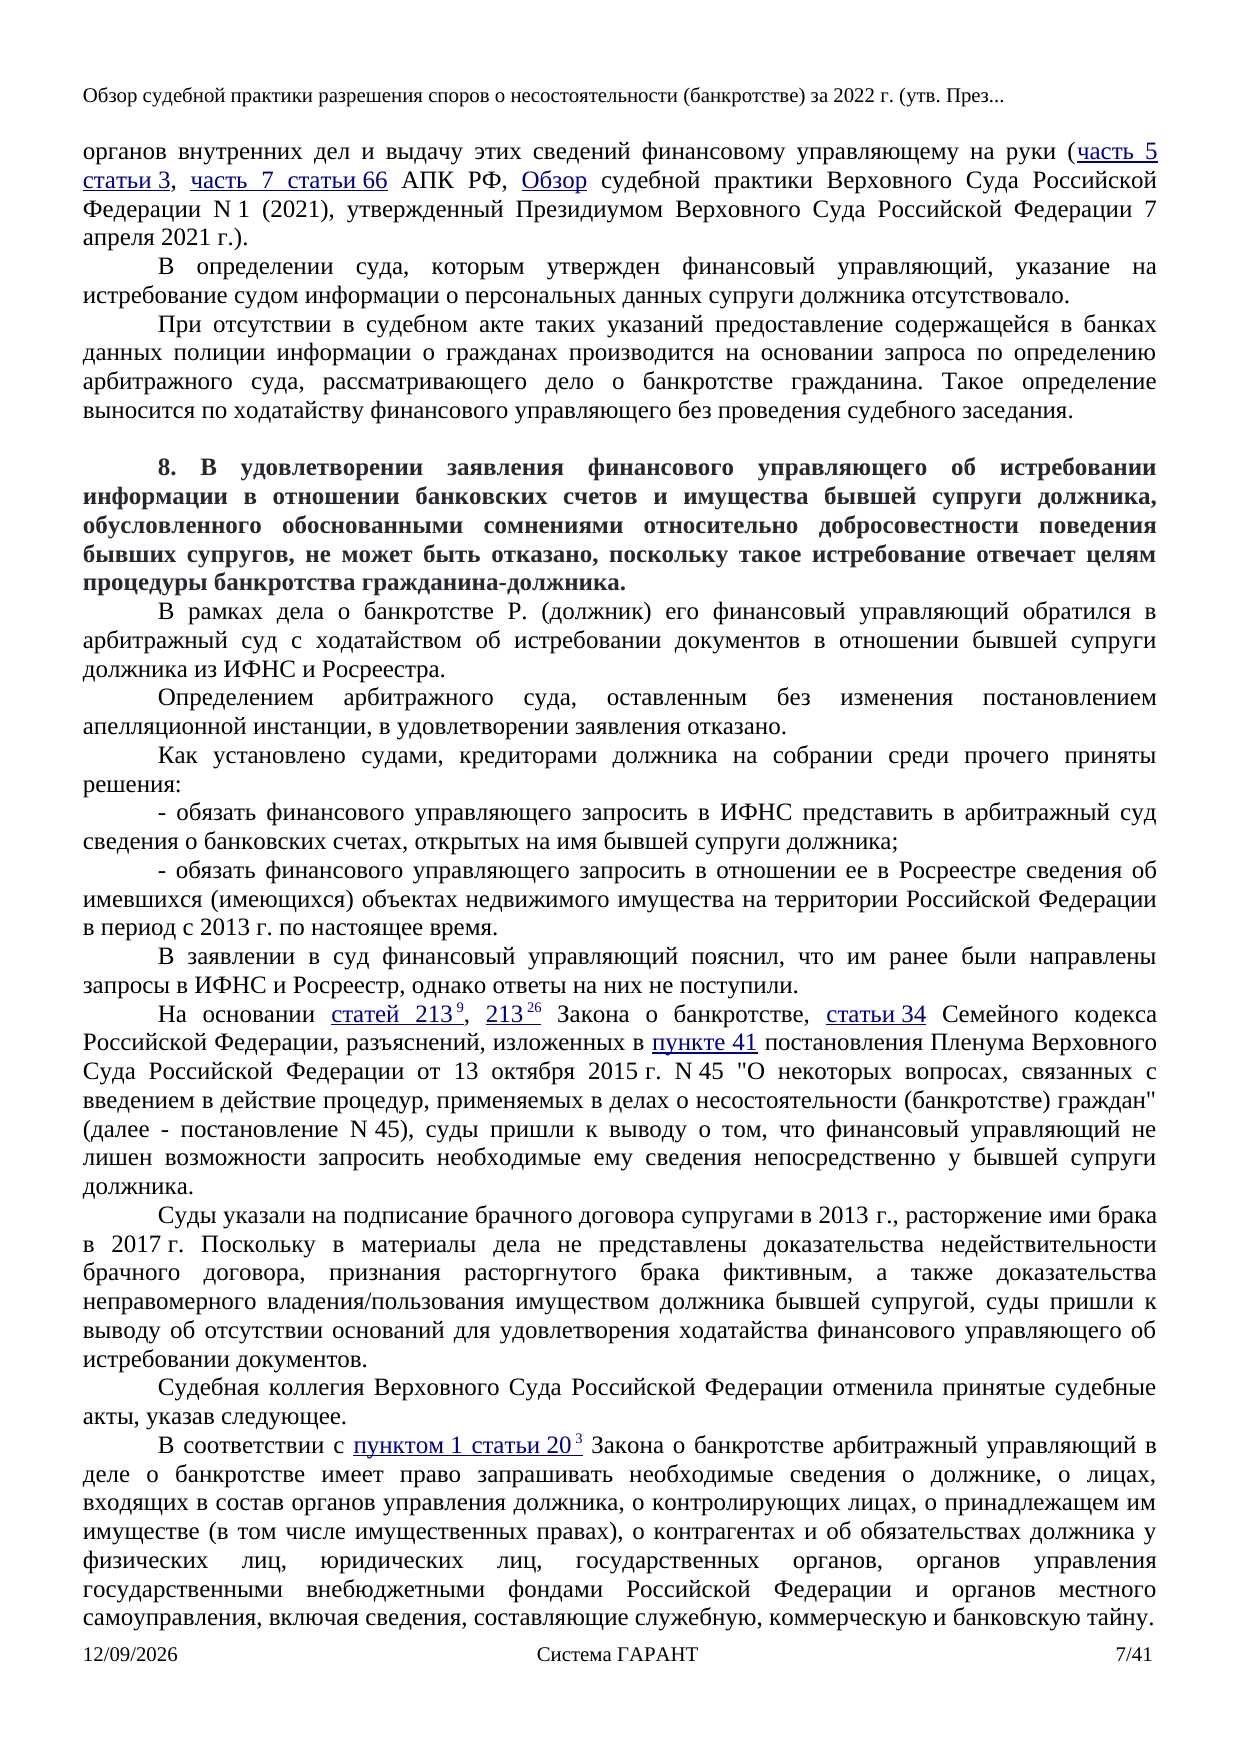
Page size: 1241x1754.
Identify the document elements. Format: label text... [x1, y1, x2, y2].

text Судебная коллегия Верховного Суда Российской Федерации отменила принятые судебные акты, указав следующее. [83, 1372, 1157, 1430]
text При отсутствии в судебном акте таких указаний предоставление содержащейся в банках данных полиции информации о гражданах производится на основании запроса по определению арбитражного суда, рассматривающего дело о банкротстве гражданина. Такое определение выносится по ходатайству финансового управляющего без проведения судебного заседания. [83, 309, 1157, 424]
text 8. В удовлетворении заявления финансового управляющего об истребовании информации в отношении банковских счетов и имущества бывшей супруги должника, обусловленного обоснованными сомнениями относительно добросовестности поведения бывших супругов, не может быть отказано, поскольку такое истребование отвечает целям процедуры банкротства гражданина-должника. [83, 452, 1157, 596]
text Определением арбитражного суда, оставленным без изменения постановлением апелляционной инстанции, в удовлетворении заявления отказано. [83, 682, 1157, 740]
text В соответствии с пунктом 1 статьи 20 3 Закона о банкротстве арбитражный управляющий в деле о банкротстве имеет право запрашивать необходимые сведения о должнике, о лицах, входящих в состав органов управления должника, о контролирующих лицах, о принадлежащем им имуществе (в том числе имущественных правах), о контрагентах и об обязательствах должника у физических лиц, юридических лиц, государственных органов, органов управления государственными внебюджетными фондами Российской Федерации и органов местного самоуправления, включая сведения, составляющие служебную, коммерческую и банковскую тайну. [83, 1430, 1157, 1631]
text - обязать финансового управляющего запросить в отношении ее в Росреестре сведения об имевшихся (имеющихся) объектах недвижимого имущества на территории Российской Федерации в период с 2013 г. по настоящее время. [83, 855, 1157, 941]
text В определении суда, которым утвержден финансовый управляющий, указание на истребование судом информации о персональных данных супруги должника отсутствовало. [83, 251, 1157, 309]
text На основании статей 213 9, 213 26 Закона о банкротстве, статьи 34 Семейного кодекса Российской Федерации, разъяснений, изложенных в пункте 41 постановления Пленума Верховного Суда Российской Федерации от 13 октября 2015 г. N 45 "О некоторых вопросах, связанных с введением в действие процедур, применяемых в делах о несостоятельности (банкротстве) граждан" (далее - постановление N 45), суды пришли к выводу о том, что финансовый управляющий не лишен возможности запросить необходимые ему сведения непосредственно у бывшей супруги должника. [83, 999, 1157, 1200]
text В заявлении в суд финансовый управляющий пояснил, что им ранее были направлены запросы в ИФНС и Росреестр, однако ответы на них не поступили. [83, 941, 1157, 999]
text Суды указали на подписание брачного договора супругами в 2013 г., расторжение ими брака в 2017 г. Поскольку в материалы дела не представлены доказательства недействительности брачного договора, признания расторгнутого брака фиктивным, а также доказательства неправомерного владения/пользования имуществом должника бывшей супругой, суды пришли к выводу об отсутствии оснований для удовлетворения ходатайства финансового управляющего об истребовании документов. [83, 1200, 1157, 1372]
text - обязать финансового управляющего запросить в ИФНС представить в арбитражный суд сведения о банковских счетах, открытых на имя бывшей супруги должника; [83, 797, 1157, 855]
text В рамках дела о банкротстве Р. (должник) его финансовый управляющий обратился в арбитражный суд с ходатайством об истребовании документов в отношении бывшей супруги должника из ИФНС и Росреестра. [83, 596, 1157, 682]
text Как установлено судами, кредиторами должника на собрании среди прочего приняты решения: [83, 740, 1157, 797]
text органов внутренних дел и выдачу этих сведений финансовому управляющему на руки (часть 5 статьи 3, часть 7 статьи 66 АПК РФ, Обзор судебной практики Верховного Суда Российской Федерации N 1 (2021), утвержденный Президиумом Верховного Суда Российской Федерации 7 апреля 2021 г.). [83, 136, 1157, 251]
